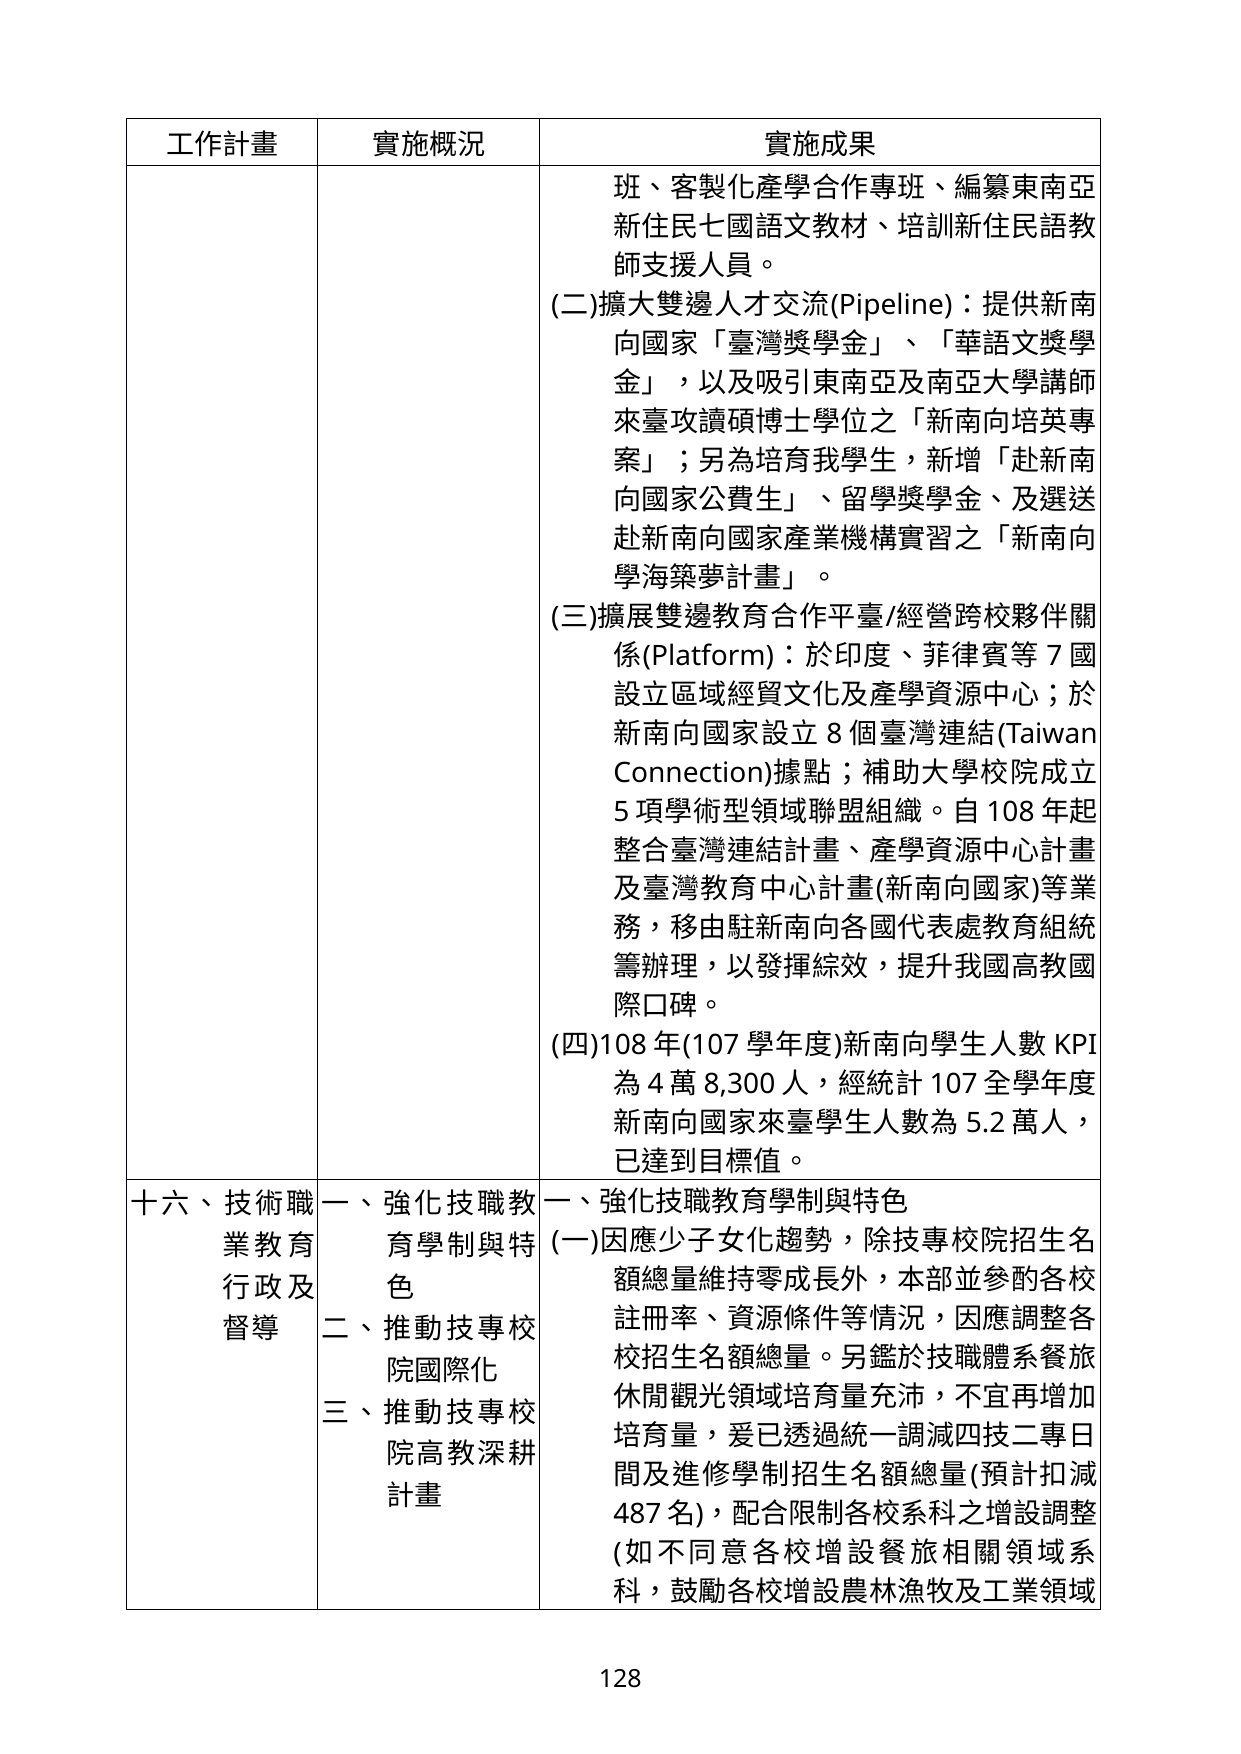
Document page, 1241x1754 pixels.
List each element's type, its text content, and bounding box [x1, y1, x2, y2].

table_cell 一、強化技職教育學制與特色 二、推動技專校院國際化 三、推動技專校院高教深耕計畫 [318, 1180, 539, 1609]
table_header 實施成果 [540, 119, 1100, 165]
table_cell [318, 166, 539, 1179]
table_header 工作計畫 [127, 119, 317, 165]
table_cell 班、客製化產學合作專班、編纂東南亞新住民七國語文教材、培訓新住民語教師支援人員。 (二)擴大雙邊人才交流(Pipeline)：提供新南向國家「臺灣獎學金」、「華語文獎學金」，以及吸引東南亞及南亞大學講師來臺攻讀碩博士學位之「新南向培英專案」；另為培育我學生，新增「赴新南向國家公費生」、留學獎學金、及選送赴新南向國家產業機構實習之「新南向學海築夢計畫」。 (三)擴展雙邊教育合作平臺/經營跨校夥伴關係(Platform)：於印度、菲律賓等7國設立區域經貿文化及產學資源中心；於新南向國家設立8個臺灣連結(Taiwan Connection)據點；補助大學校院成立5項學術型領域聯盟組織。自108年起整合臺灣連結計畫、產學資源中心計畫及臺灣教育中心計畫(新南向國家)等業務，移由駐新南向各國代表處教育組統籌辦理，以發揮綜效，提升我國高教國際口碑。 (四)108年(107學年度)新南向學生人數KPI為4萬8,300人，經統計107全學年度新南向國家來臺學生人數為5.2萬人，已達到目標值。 [540, 166, 1100, 1179]
table_cell [127, 166, 317, 1179]
table_cell 十六、技術職業教育行政及督導 [127, 1180, 317, 1609]
table_cell 一、強化技職教育學制與特色 (一)因應少子女化趨勢，除技專校院招生名額總量維持零成長外，本部並參酌各校註冊率、資源條件等情況，因應調整各校招生名額總量。另鑑於技職體系餐旅休閒觀光領域培育量充沛，不宜再增加培育量，爰已透過統一調減四技二專日間及進修學制招生名額總量(預計扣減487名)，配合限制各校系科之增設調整(如不同意各校增設餐旅相關領域系科，鼓勵各校增設農林漁牧及工業領域 [540, 1180, 1100, 1609]
table_header 實施概況 [318, 119, 539, 165]
